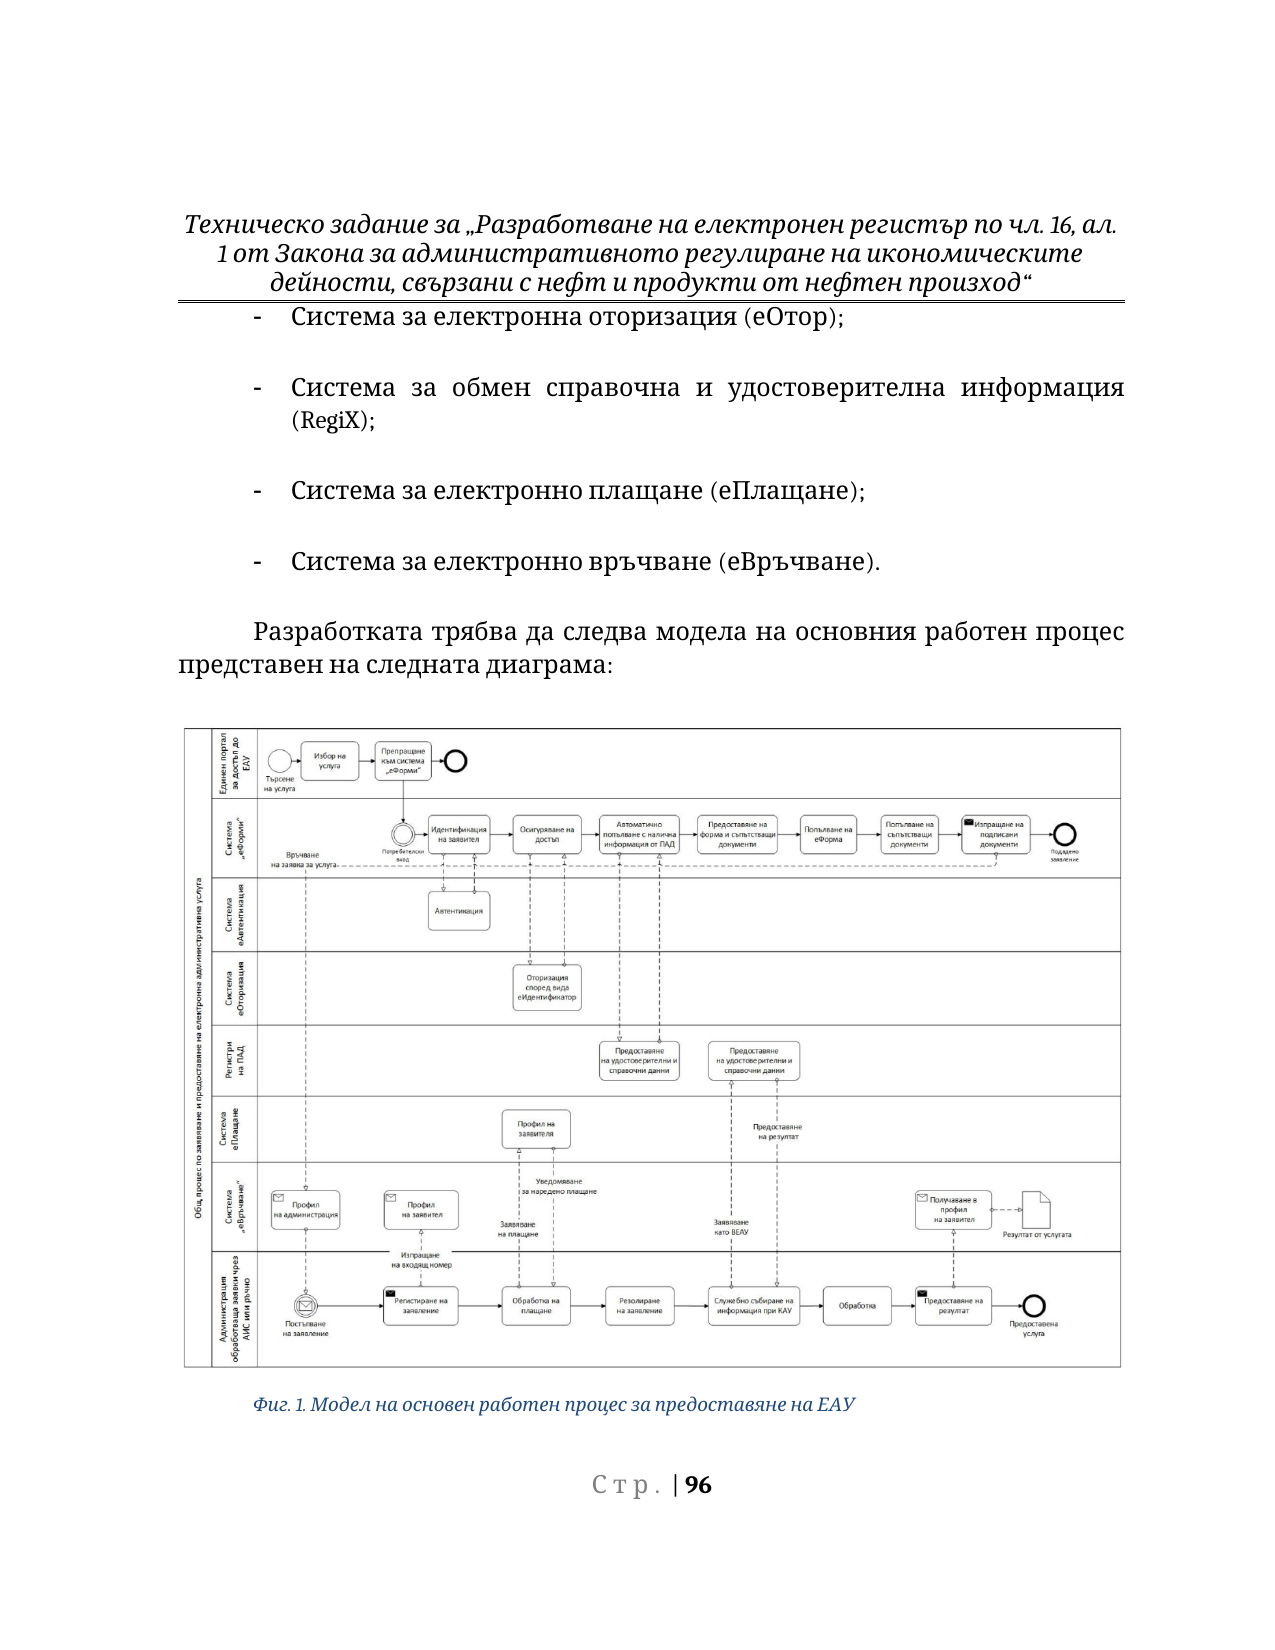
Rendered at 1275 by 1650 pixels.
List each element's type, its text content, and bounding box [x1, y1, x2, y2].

list Система за електронно плащане (еПлащане); [253, 477, 1125, 506]
text Фиг. 1. Модел на основен работен процес за предоставяне на ЕАУ [178, 1394, 1125, 1416]
list Система за електронна оторизация (еОтор); [253, 303, 1125, 332]
list Система за електронно връчване (еВръчване). [253, 547, 1125, 576]
list Система за обмен справочна и удостоверителна информация (RegiX); [253, 373, 1125, 435]
text Разработката трябва да следва модела на основния работен процес представен на следната диаграма: [178, 618, 1125, 680]
